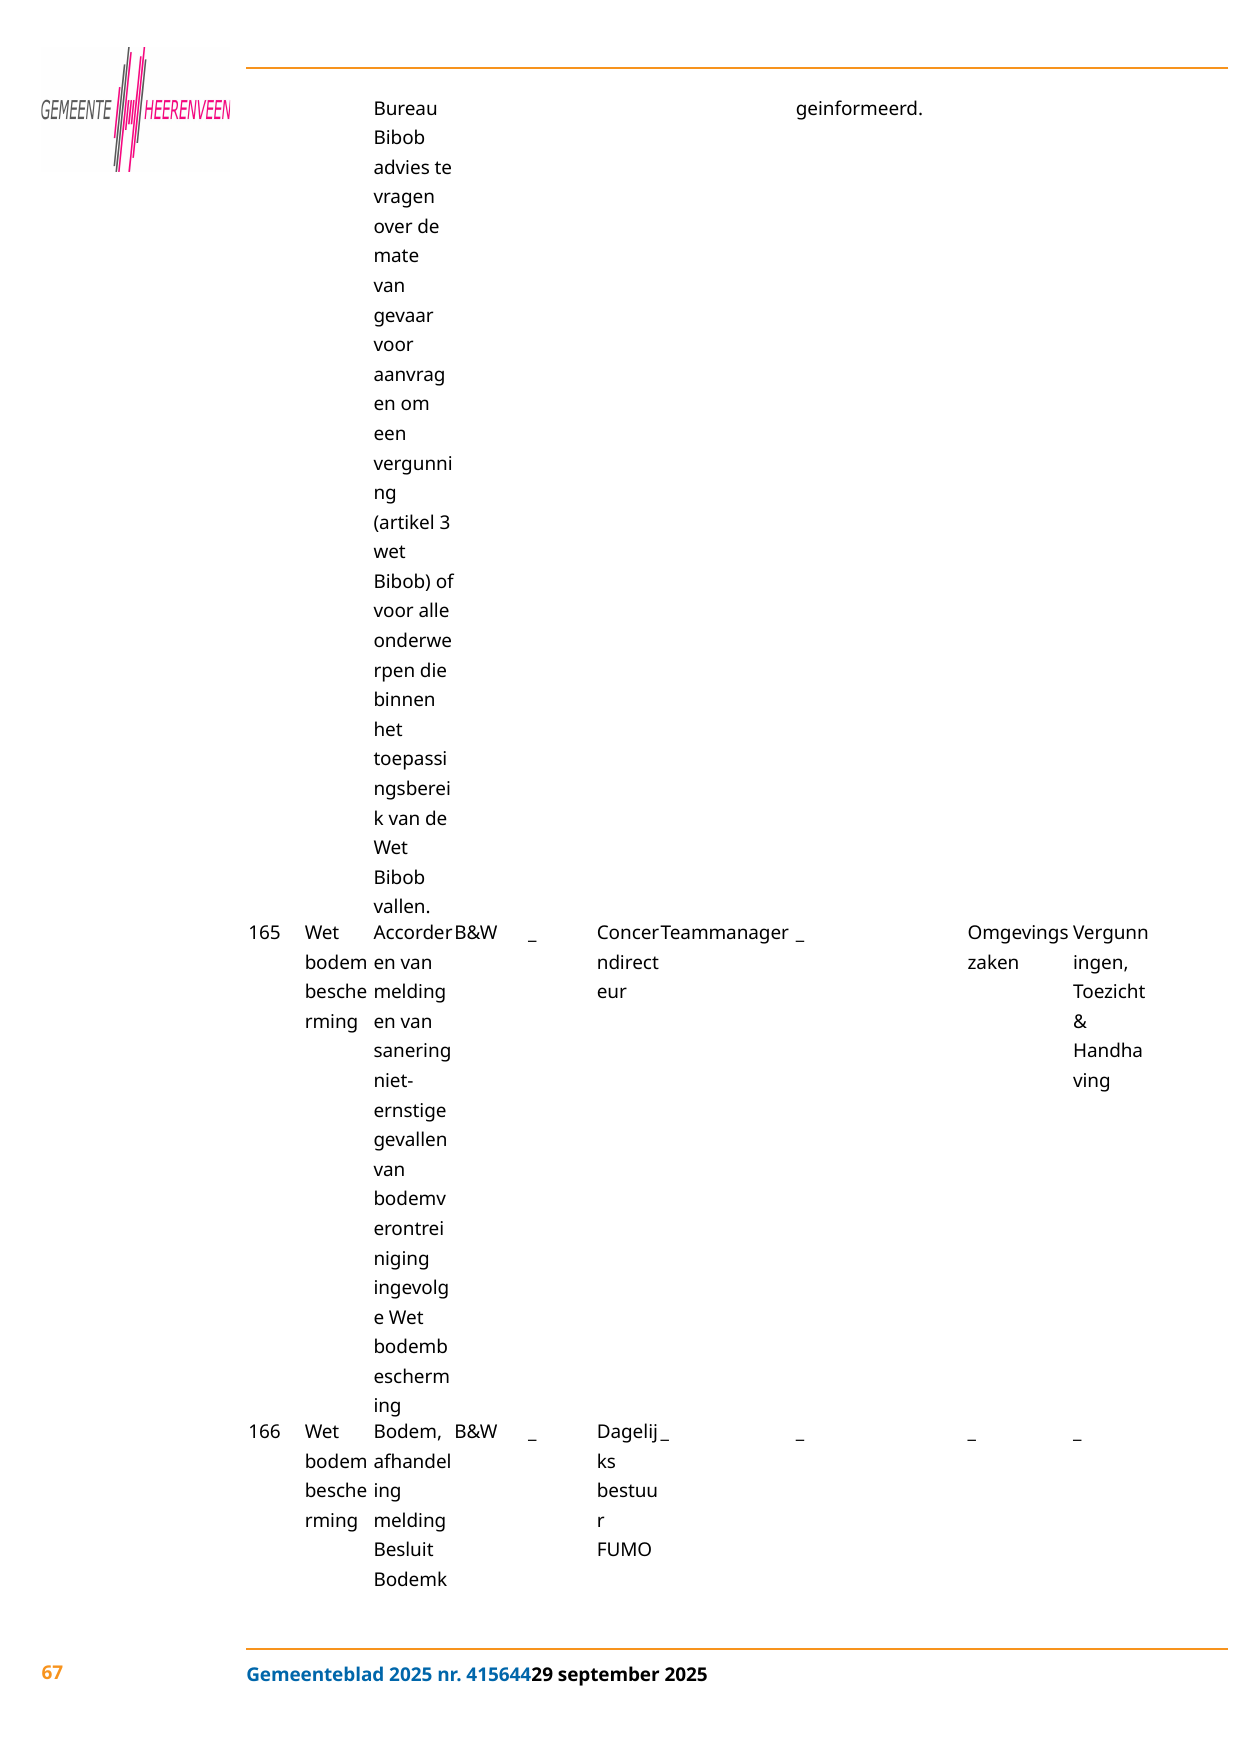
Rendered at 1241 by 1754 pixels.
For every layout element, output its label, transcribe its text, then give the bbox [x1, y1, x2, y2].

table_cell Dagelijks bestuur FUMO [597, 1418, 660, 1592]
table_cell [597, 95, 660, 919]
table_cell Accorderen van meldingen van sanering niet-ernstige gevallen van bodemverontreiniging ingevolge Wet bodembescherming [373, 919, 454, 1418]
table_cell Bureau Bibob advies te vragen over de mate van gevaar voor aanvragen om een vergunning (artikel 3 wet Bibob) of voor alle onderwerpen die binnen het toepassingsbereik van de Wet Bibob vallen. [373, 95, 454, 919]
table_cell Teammanager [660, 919, 796, 1418]
table_cell [968, 95, 1073, 919]
table_cell _ [968, 1418, 1073, 1592]
table_cell _ [796, 919, 967, 1418]
picture [41, 47, 231, 172]
table_cell 166 [248, 1418, 304, 1592]
table_cell Omgevingszaken [968, 919, 1073, 1418]
table_cell _ [528, 919, 597, 1418]
table_cell _ [796, 1418, 967, 1592]
table_cell [660, 95, 796, 919]
table_cell Wet bodembescherming [305, 1418, 373, 1592]
table_cell _ [528, 1418, 597, 1592]
table_cell Concerndirecteur [597, 919, 660, 1418]
table_cell _ [1073, 1418, 1152, 1592]
table_cell [528, 95, 597, 919]
table_cell [454, 95, 528, 919]
table_cell B&W [454, 1418, 528, 1592]
table_cell [248, 95, 304, 919]
table_cell Wet bodembescherming [305, 919, 373, 1418]
table_cell B&W [454, 919, 528, 1418]
table_cell Vergunningen, Toezicht & Handhaving [1073, 919, 1152, 1418]
table_cell _ [660, 1418, 796, 1592]
table_cell geinformeerd. [796, 95, 967, 919]
table_cell 165 [248, 919, 304, 1418]
table_cell [305, 95, 373, 919]
table_cell [1073, 95, 1152, 919]
table_cell Bodem, afhandeling melding Besluit Bodemk [373, 1418, 454, 1592]
